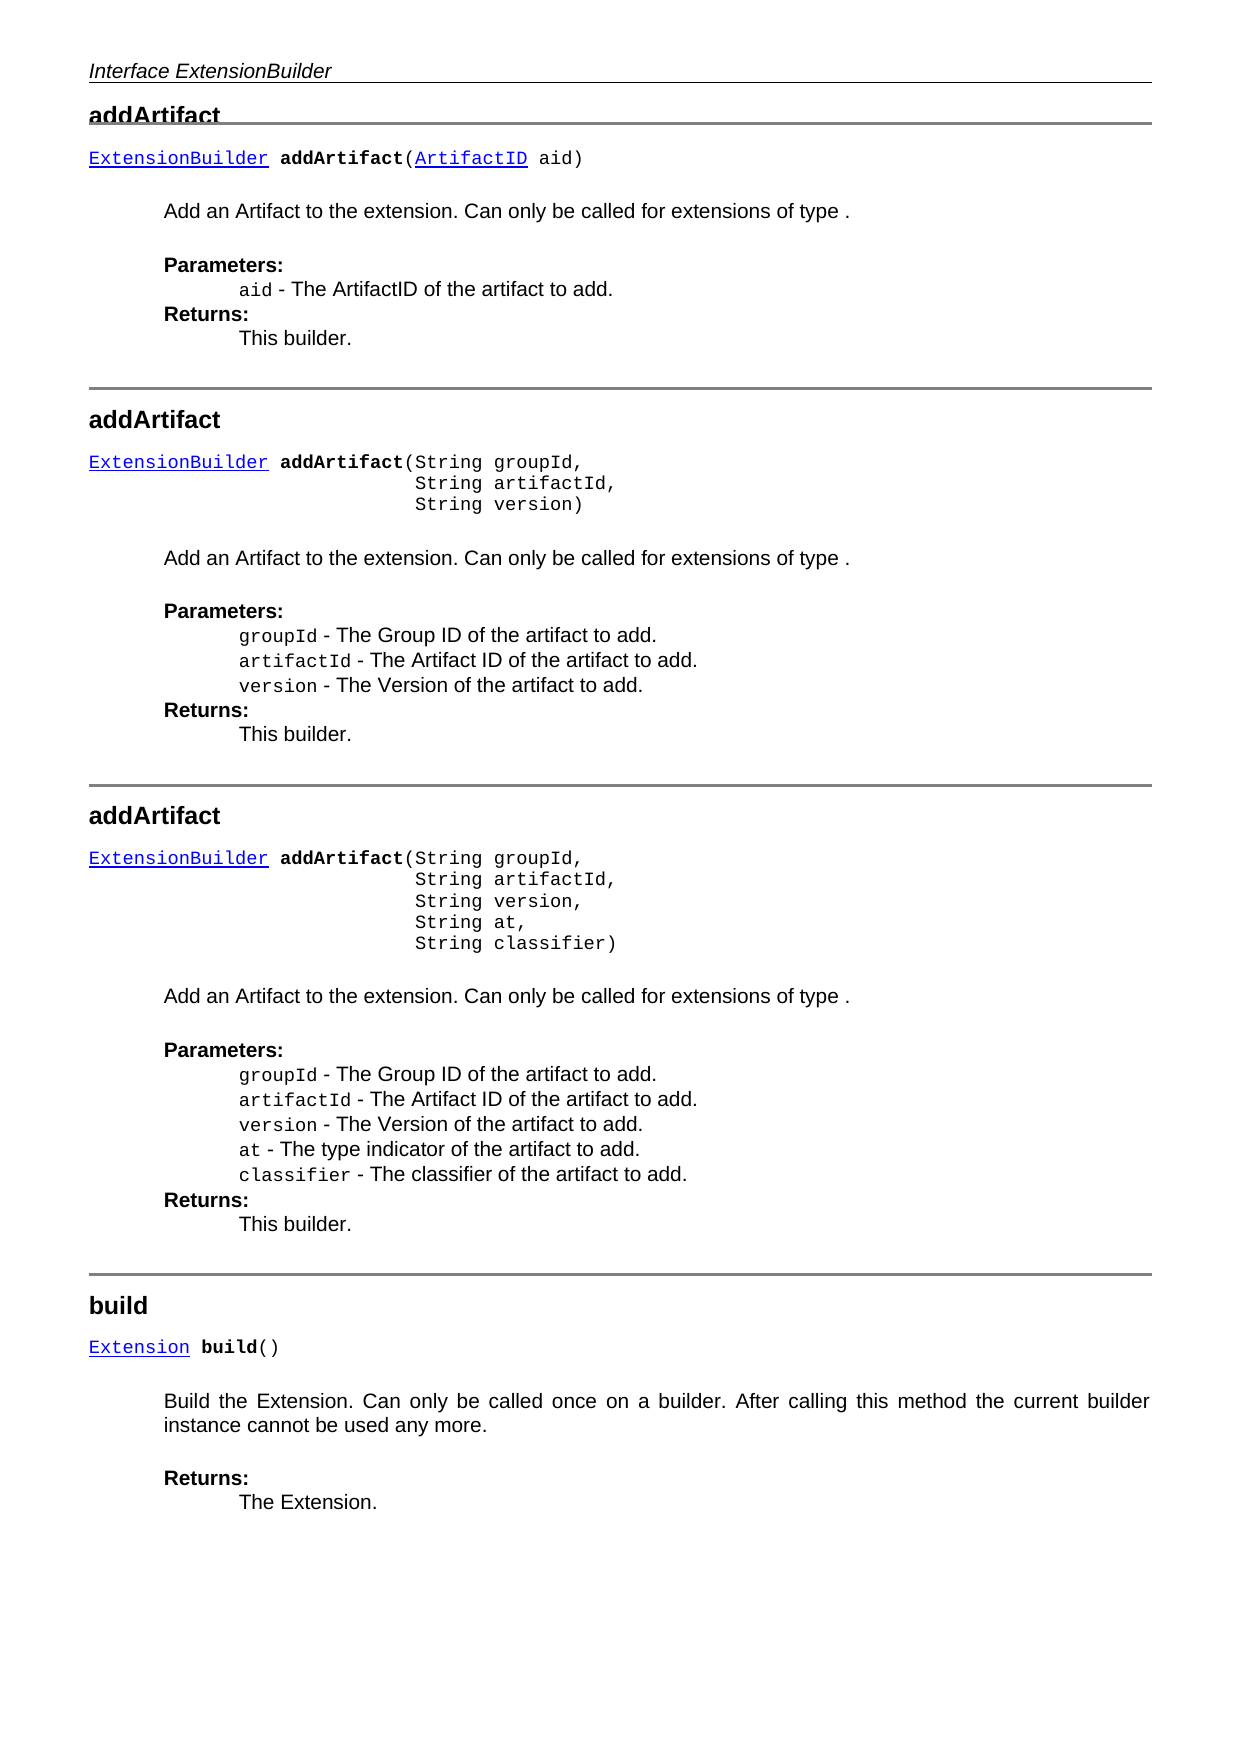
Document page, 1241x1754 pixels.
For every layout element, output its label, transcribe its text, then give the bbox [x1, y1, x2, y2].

text ExtensionBuilder addArtifact(ArtifactID aid) [88, 149, 1152, 170]
text Parameters: [163, 1037, 1152, 1061]
text Returns: [163, 1466, 1152, 1490]
text groupId - The Group ID of the artifact to add. [238, 1061, 1152, 1087]
text aid - The ArtifactID of the artifact to add. [238, 276, 1152, 302]
text artifactId - The Artifact ID of the artifact to add. [238, 648, 1152, 673]
text ExtensionBuilder addArtifact(String groupId, String artifactId, String version, String at, String classifier) [88, 849, 1152, 955]
text This builder. [238, 1211, 1152, 1235]
text Add an Artifact to the extension. Can only be called for extensions of type . [163, 199, 1152, 223]
text artifactId - The Artifact ID of the artifact to add. [238, 1087, 1152, 1112]
text ExtensionBuilder addArtifact(String groupId, String artifactId, String version) [88, 452, 1152, 516]
text Parameters: [163, 598, 1152, 622]
text Parameters: [163, 252, 1152, 276]
text groupId - The Group ID of the artifact to add. [238, 622, 1152, 648]
text Build the Extension. Can only be called once on a builder. After calling this method the current builder instance cannot be used any more. [163, 1389, 1152, 1437]
text version - The Version of the artifact to add. [238, 673, 1152, 698]
text Add an Artifact to the extension. Can only be called for extensions of type . [163, 984, 1152, 1008]
text Returns: [163, 1187, 1152, 1211]
text Returns: [163, 302, 1152, 326]
text classifier - The classifier of the artifact to add. [238, 1162, 1152, 1187]
text Add an Artifact to the extension. Can only be called for extensions of type . [163, 545, 1152, 569]
text This builder. [238, 326, 1152, 349]
text Returns: [163, 698, 1152, 722]
text version - The Version of the artifact to add. [238, 1112, 1152, 1137]
text at - The type indicator of the artifact to add. [238, 1137, 1152, 1162]
text Extension build() [88, 1338, 1152, 1359]
text The Extension. [238, 1490, 1152, 1514]
text This builder. [238, 722, 1152, 746]
